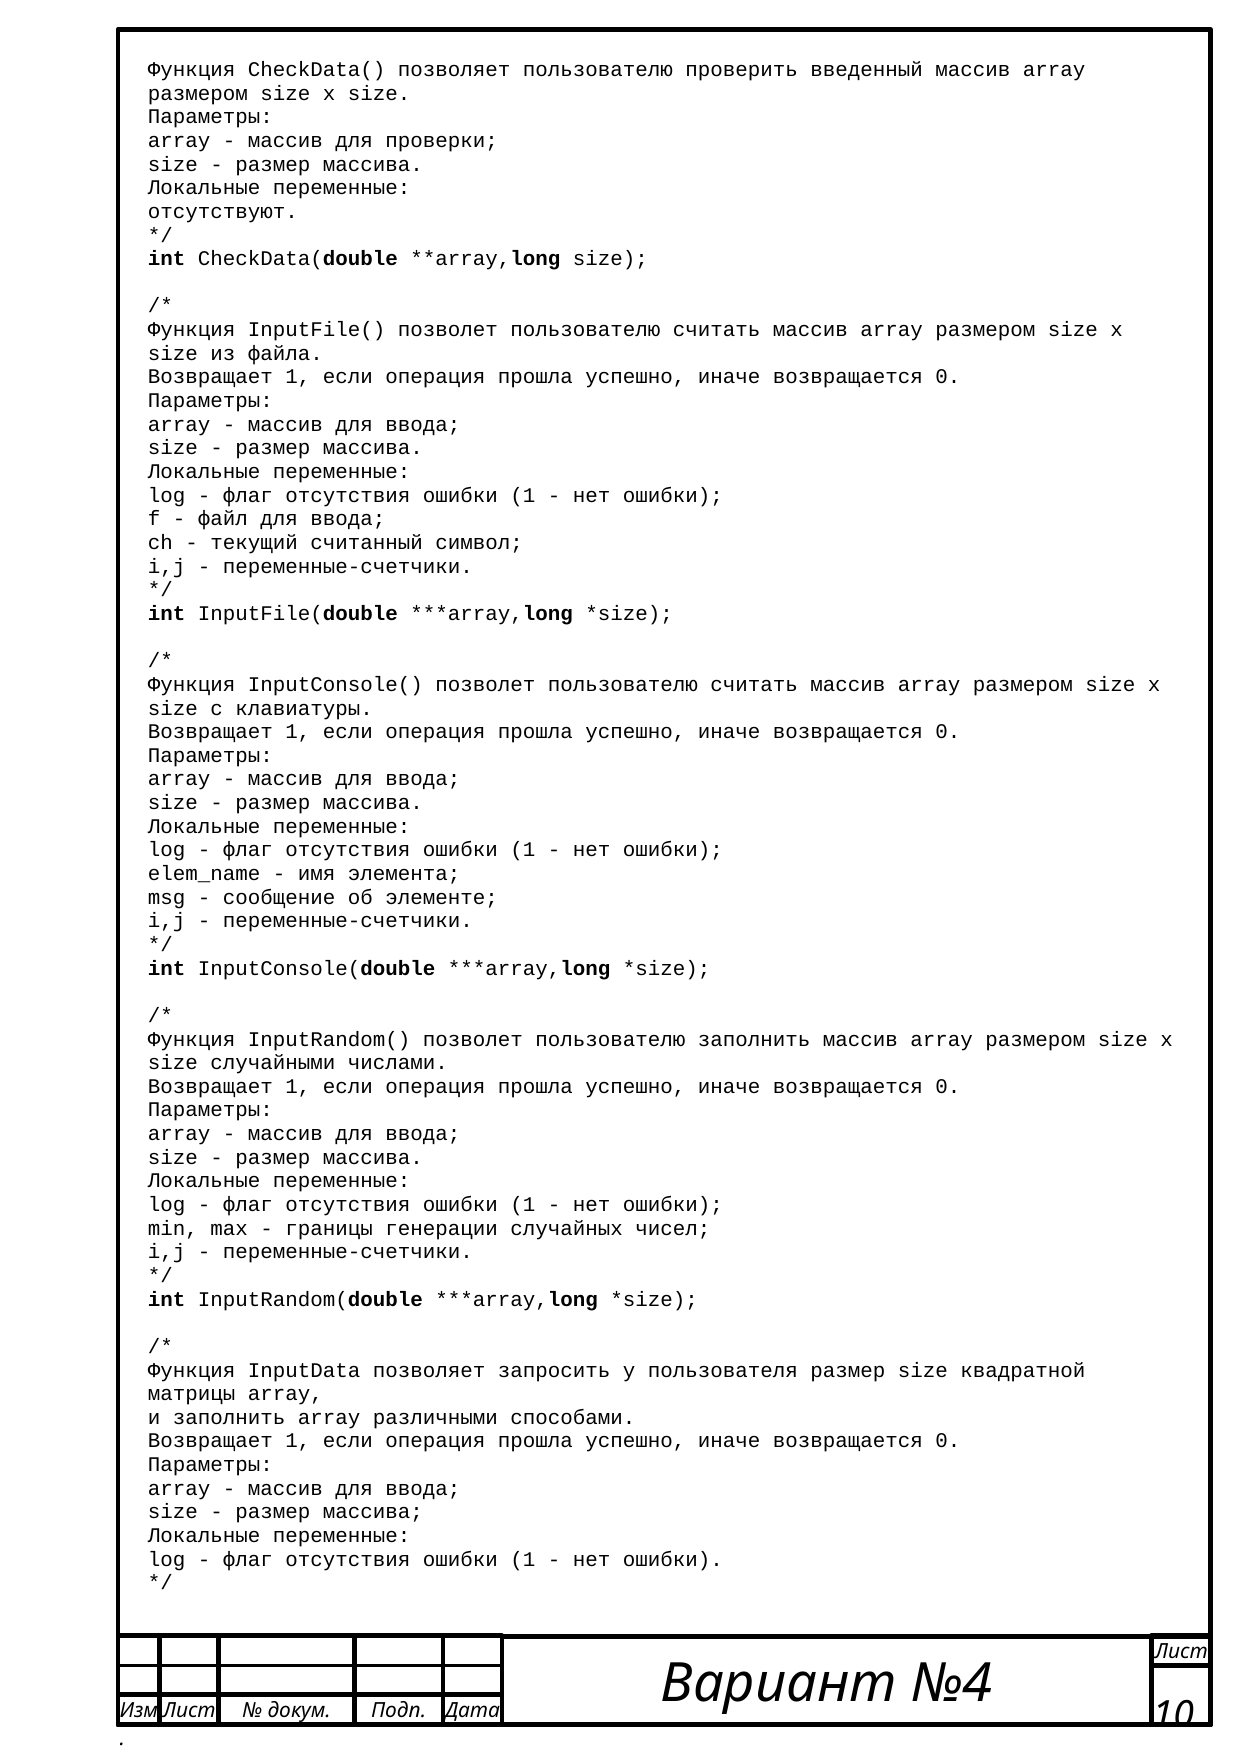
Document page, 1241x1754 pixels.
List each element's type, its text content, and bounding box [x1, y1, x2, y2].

text Параметры: [148, 1454, 1181, 1478]
text Локальные переменные: [148, 177, 1181, 201]
text */ [148, 224, 1181, 248]
text Функция InputFile() позволет пользователю считать массив array размером size x size из файла. [148, 319, 1181, 366]
text i,j - переменные-счетчики. [148, 1241, 1181, 1265]
text i,j - переменные-счетчики. [148, 910, 1181, 934]
text int CheckData(double **array,long size); [148, 248, 1181, 272]
text Локальные переменные: [148, 1170, 1181, 1194]
text array - массив для ввода; [148, 768, 1181, 792]
text */ [148, 1572, 1181, 1596]
text array - массив для ввода; [148, 414, 1181, 437]
text Функция InputRandom() позволет пользователю заполнить массив array размером size x size случайными числами. [148, 1028, 1181, 1076]
text int InputRandom(double ***array,long *size); [148, 1289, 1181, 1312]
text Параметры: [148, 1099, 1181, 1123]
text */ [148, 1265, 1181, 1289]
text f - файл для ввода; [148, 508, 1181, 532]
text Возвращает 1, если операция прошла успешно, иначе возвращается 0. [148, 721, 1181, 745]
text Функция InputData позволяет запросить у пользователя размер size квадратной матрицы array, [148, 1359, 1181, 1407]
text msg - сообщение об элементе; [148, 887, 1181, 910]
text int InputFile(double ***array,long *size); [148, 603, 1181, 627]
text /* [148, 1005, 1181, 1028]
text Функция CheckData() позволяет пользователю проверить введенный массив array размером size x size. [148, 59, 1181, 106]
text log - флаг отсутствия ошибки (1 - нет ошибки); [148, 485, 1181, 508]
text Локальные переменные: [148, 816, 1181, 839]
text size - размер массива. [148, 437, 1181, 461]
text /* [148, 1336, 1181, 1359]
text Параметры: [148, 745, 1181, 768]
text size - размер массива. [148, 154, 1181, 177]
text log - флаг отсутствия ошибки (1 - нет ошибки); [148, 1194, 1181, 1218]
text int InputConsole(double ***array,long *size); [148, 958, 1181, 981]
text size - размер массива. [148, 1147, 1181, 1170]
text min, max - границы генерации случайных чисел; [148, 1218, 1181, 1241]
text */ [148, 934, 1181, 958]
text size - размер массива. [148, 792, 1181, 816]
text Параметры: [148, 106, 1181, 130]
text Локальные переменные: [148, 1525, 1181, 1549]
text i,j - переменные-счетчики. [148, 556, 1181, 579]
text Параметры: [148, 390, 1181, 414]
text /* [148, 296, 1181, 319]
text Возвращает 1, если операция прошла успешно, иначе возвращается 0. [148, 366, 1181, 390]
text array - массив для ввода; [148, 1123, 1181, 1147]
text size - размер массива; [148, 1501, 1181, 1525]
text Локальные переменные: [148, 461, 1181, 485]
text Возвращает 1, если операция прошла успешно, иначе возвращается 0. [148, 1076, 1181, 1099]
text array - массив для ввода; [148, 1478, 1181, 1501]
text Возвращает 1, если операция прошла успешно, иначе возвращается 0. [148, 1431, 1181, 1454]
text и заполнить array различными способами. [148, 1407, 1181, 1431]
text log - флаг отсутствия ошибки (1 - нет ошибки). [148, 1549, 1181, 1572]
text /* [148, 650, 1181, 674]
text Функция InputConsole() позволет пользователю считать массив array размером size x size с клавиатуры. [148, 674, 1181, 721]
text */ [148, 579, 1181, 603]
text ch - текущий считанный символ; [148, 532, 1181, 556]
text log - флаг отсутствия ошибки (1 - нет ошибки); [148, 839, 1181, 863]
text elem_name - имя элемента; [148, 863, 1181, 887]
text отсутствуют. [148, 201, 1181, 224]
text array - массив для проверки; [148, 130, 1181, 154]
